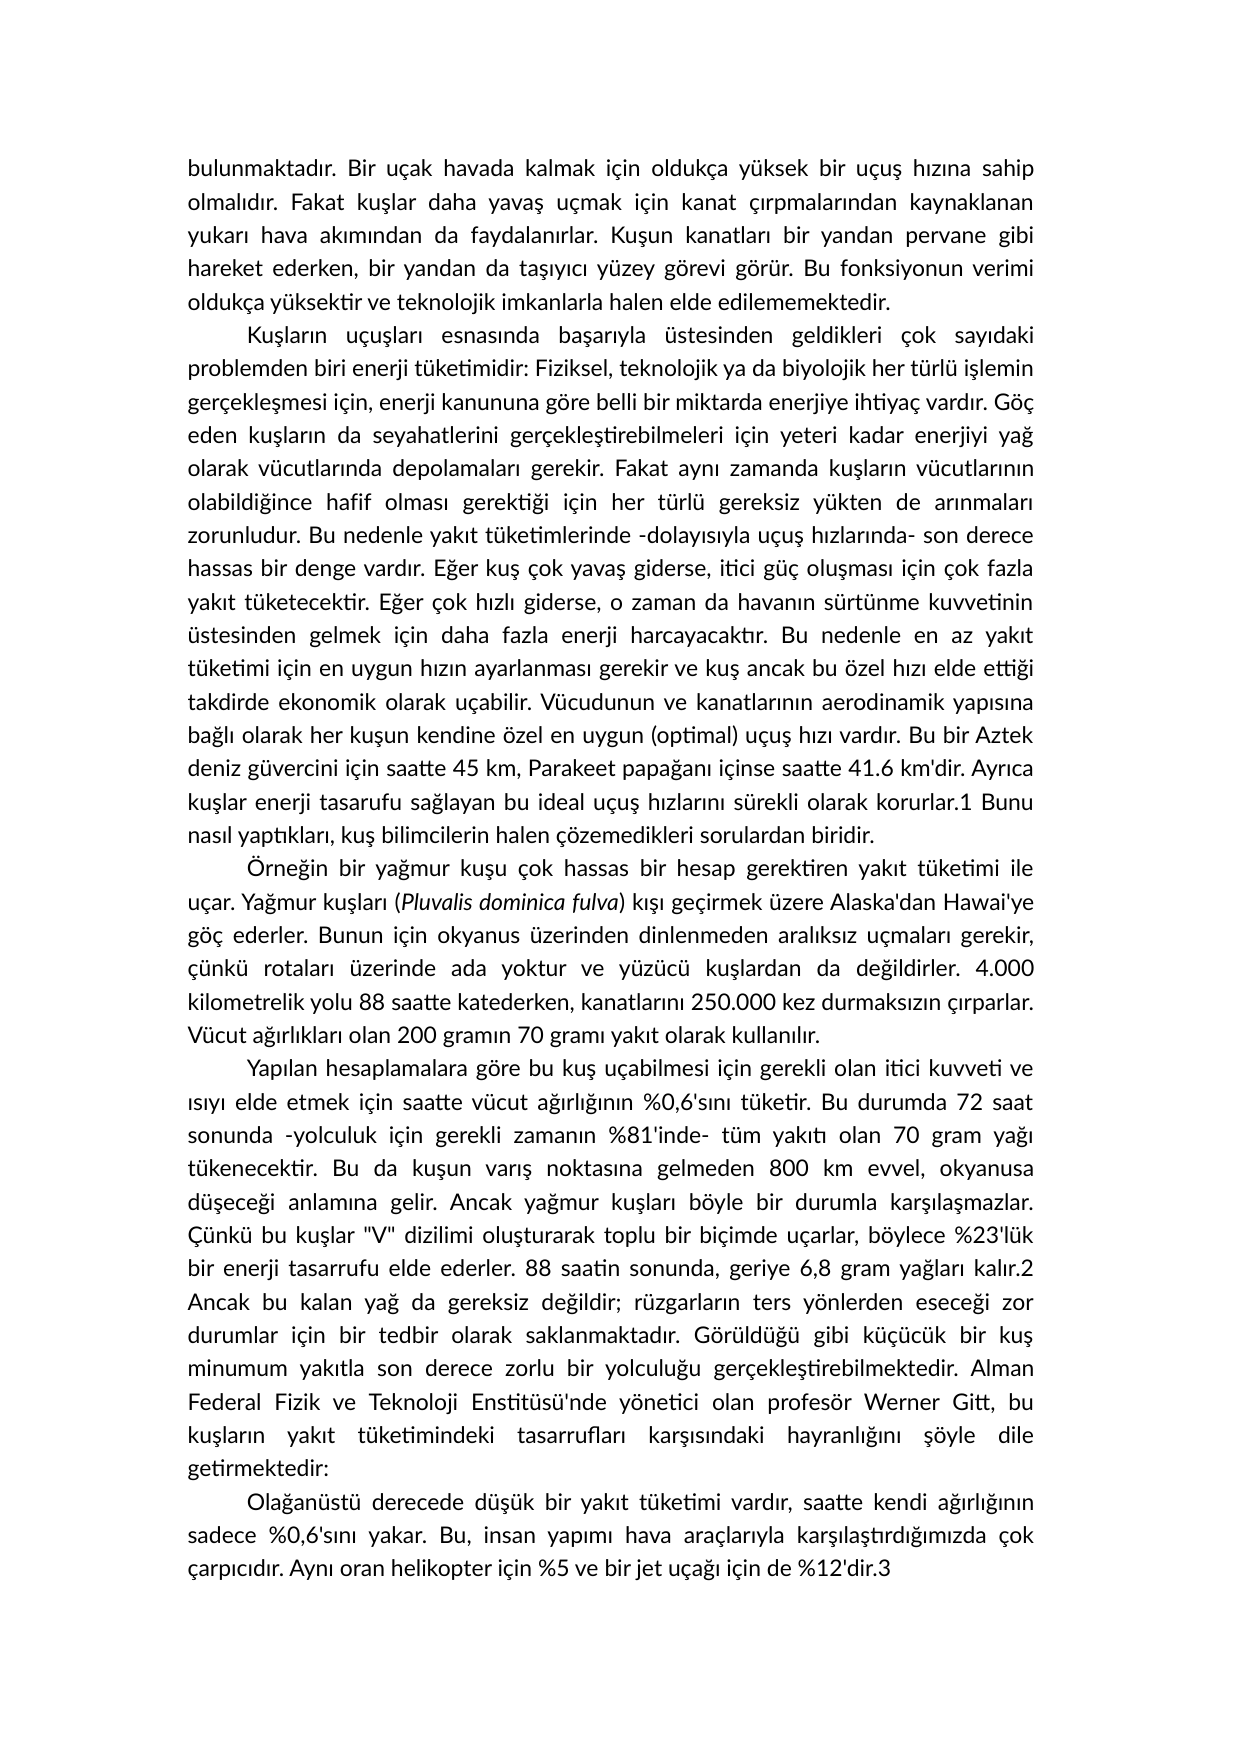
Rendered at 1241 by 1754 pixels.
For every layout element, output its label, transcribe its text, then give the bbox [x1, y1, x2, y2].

text bulunmaktadır. Bir uçak havada kalmak için oldukça yüksek bir uçuş hızına sahip olmalıdır. Fakat kuşlar daha yavaş uçmak için kanat çırpmalarından kaynaklanan yukarı hava akımından da faydalanırlar. Kuşun kanatları bir yandan pervane gibi hareket ederken, bir yandan da taşıyıcı yüzey görevi görür. Bu fonksiyonun verimi oldukça yüksektir ve teknolojik imkanlarla halen elde edilememektedir. [187, 150, 1035, 317]
text Olağanüstü derecede düşük bir yakıt tüketimi vardır, saatte kendi ağırlığının sadece %0,6'sını yakar. Bu, insan yapımı hava araçlarıyla karşılaştırdığımızda çok çarpıcıdır. Aynı oran helikopter için %5 ve bir jet uçağı için de %12'dir.3 [187, 1483, 1035, 1583]
text Yapılan hesaplamalara göre bu kuş uçabilmesi için gerekli olan itici kuvveti ve ısıyı elde etmek için saatte vücut ağırlığının %0,6'sını tüketir. Bu durumda 72 saat sonunda -yolculuk için gerekli zamanın %81'inde- tüm yakıtı olan 70 gram yağı tükenecektir. Bu da kuşun varış noktasına gelmeden 800 km evvel, okyanusa düşeceği anlamına gelir. Ancak yağmur kuşları böyle bir durumla karşılaşmazlar. Çünkü bu kuşlar "V" dizilimi oluşturarak toplu bir biçimde uçarlar, böylece %23'lük bir enerji tasarrufu elde ederler. 88 saatin sonunda, geriye 6,8 gram yağları kalır.2 Ancak bu kalan yağ da gereksiz değildir; rüzgarların ters yönlerden eseceği zor durumlar için bir tedbir olarak saklanmaktadır. Görüldüğü gibi küçücük bir kuş minumum yakıtla son derece zorlu bir yolculuğu gerçekleştirebilmektedir. Alman Federal Fizik ve Teknoloji Enstitüsü'nde yönetici olan profesör Werner Gitt, bu kuşların yakıt tüketimindeki tasarrufları karşısındaki hayranlığını şöyle dile getirmektedir: [187, 1050, 1035, 1483]
text Örneğin bir yağmur kuşu çok hassas bir hesap gerektiren yakıt tüketimi ile uçar. Yağmur kuşları (Pluvalis dominica fulva) kışı geçirmek üzere Alaska'dan Hawai'ye göç ederler. Bunun için okyanus üzerinden dinlenmeden aralıksız uçmaları gerekir, çünkü rotaları üzerinde ada yoktur ve yüzücü kuşlardan da değildirler. 4.000 kilometrelik yolu 88 saatte katederken, kanatlarını 250.000 kez durmaksızın çırparlar. Vücut ağırlıkları olan 200 gramın 70 gramı yakıt olarak kullanılır. [187, 850, 1035, 1050]
text Kuşların uçuşları esnasında başarıyla üstesinden geldikleri çok sayıdaki problemden biri enerji tüketimidir: Fiziksel, teknolojik ya da biyolojik her türlü işlemin gerçekleşmesi için, enerji kanununa göre belli bir miktarda enerjiye ihtiyaç vardır. Göç eden kuşların da seyahatlerini gerçekleştirebilmeleri için yeteri kadar enerjiyi yağ olarak vücutlarında depolamaları gerekir. Fakat aynı zamanda kuşların vücutlarının olabildiğince hafif olması gerektiği için her türlü gereksiz yükten de arınmaları zorunludur. Bu nedenle yakıt tüketimlerinde -dolayısıyla uçuş hızlarında- son derece hassas bir denge vardır. Eğer kuş çok yavaş giderse, itici güç oluşması için çok fazla yakıt tüketecektir. Eğer çok hızlı giderse, o zaman da havanın sürtünme kuvvetinin üstesinden gelmek için daha fazla enerji harcayacaktır. Bu nedenle en az yakıt tüketimi için en uygun hızın ayarlanması gerekir ve kuş ancak bu özel hızı elde ettiği takdirde ekonomik olarak uçabilir. Vücudunun ve kanatlarının aerodinamik yapısına bağlı olarak her kuşun kendine özel en uygun (optimal) uçuş hızı vardır. Bu bir Aztek deniz güvercini için saatte 45 km, Parakeet papağanı içinse saatte 41.6 km'dir. Ayrıca kuşlar enerji tasarufu sağlayan bu ideal uçuş hızlarını sürekli olarak korurlar.1 Bunu nasıl yaptıkları, kuş bilimcilerin halen çözemedikleri sorulardan biridir. [187, 317, 1035, 850]
